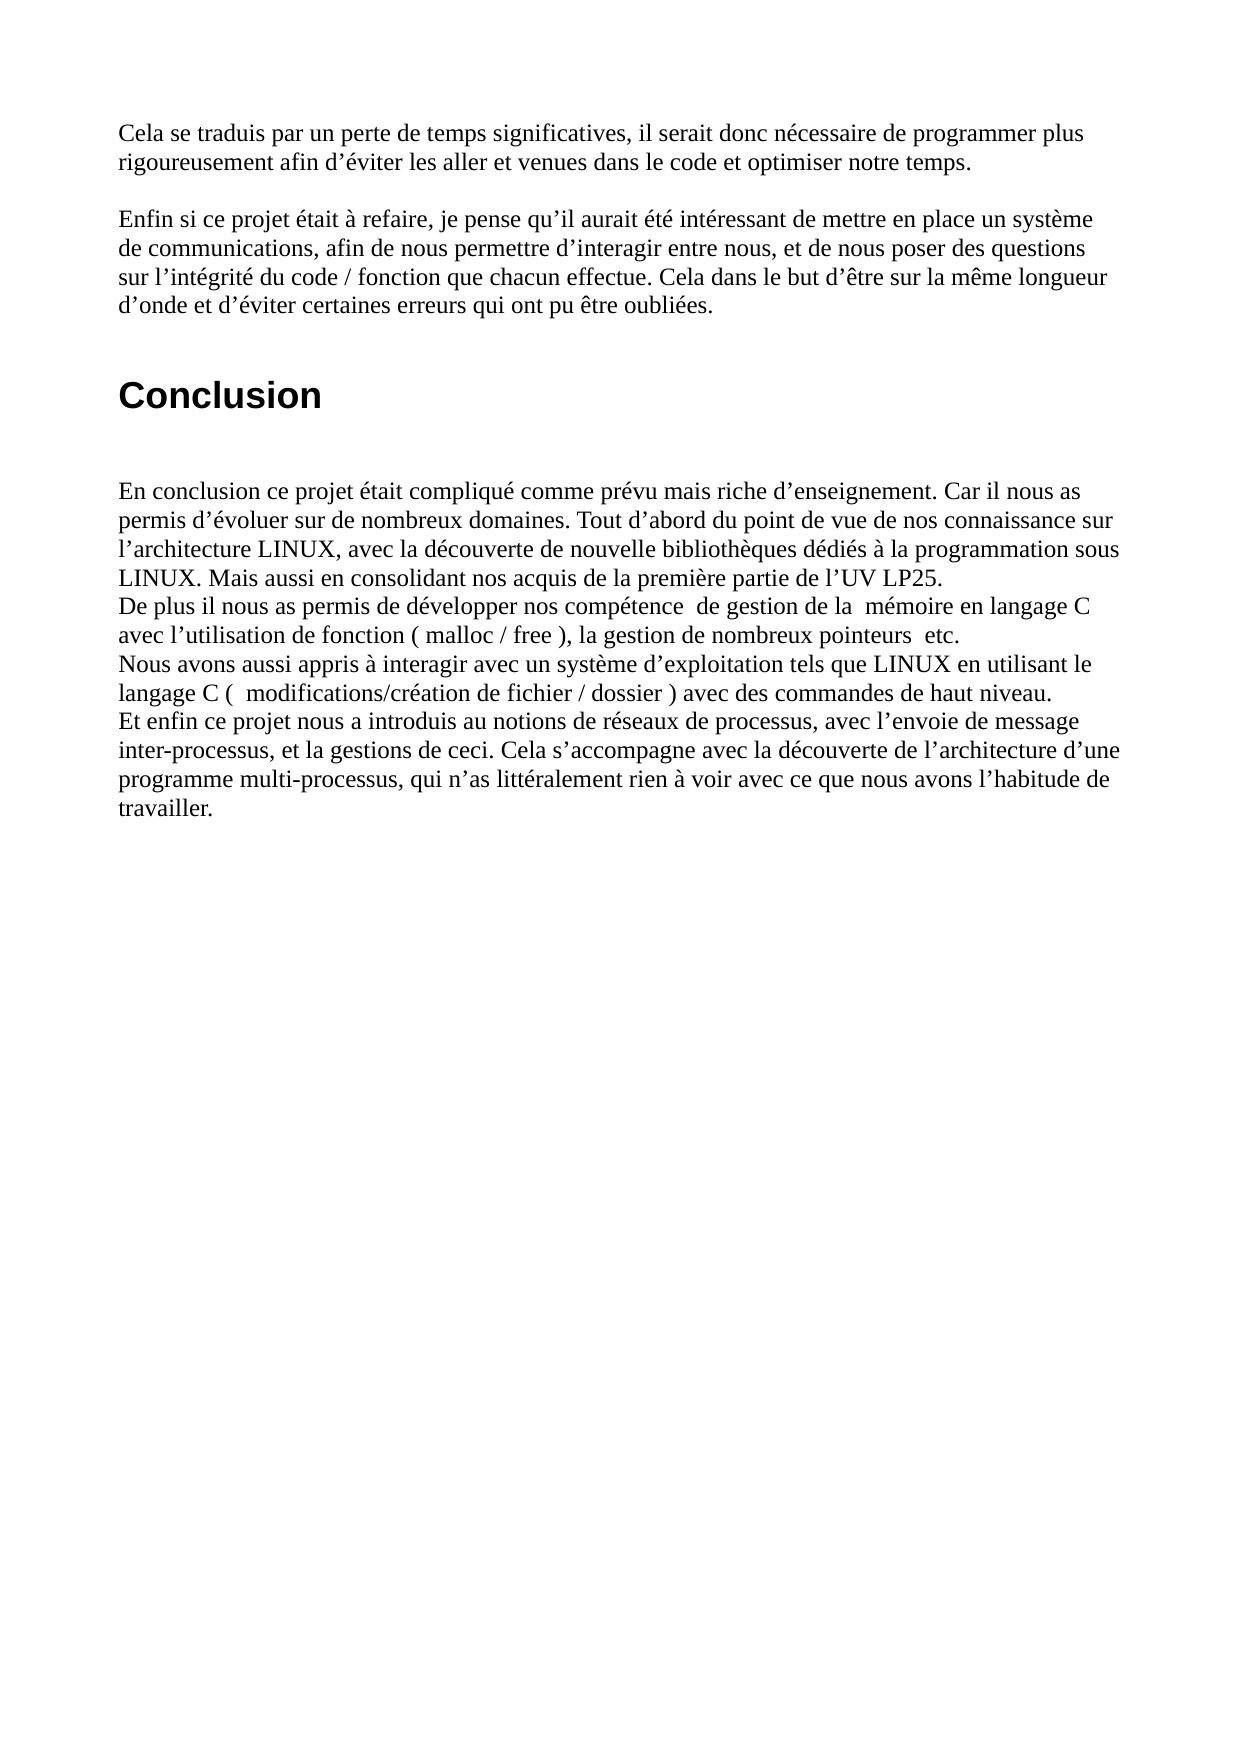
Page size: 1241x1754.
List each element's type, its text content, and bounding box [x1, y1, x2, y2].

text De plus il nous as permis de développer nos compétence de gestion de la mémoire en langage C avec l’utilisation de fonction ( malloc / free ), la gestion de nombreux pointeurs etc. [118, 591, 1122, 649]
text Nous avons aussi appris à interagir avec un système d’exploitation tels que LINUX en utilisant le langage C ( modifications/création de fichier / dossier ) avec des commandes de haut niveau. [118, 649, 1122, 706]
text En conclusion ce projet était compliqué comme prévu mais riche d’enseignement. Car il nous as permis d’évoluer sur de nombreux domaines. Tout d’abord du point de vue de nos connaissance sur l’architecture LINUX, avec la découverte de nouvelle bibliothèques dédiés à la programmation sous LINUX. Mais aussi en consolidant nos acquis de la première partie de l’UV LP25. [118, 476, 1122, 591]
text Et enfin ce projet nous a introduis au notions de réseaux de processus, avec l’envoie de message inter-processus, et la gestions de ceci. Cela s’accompagne avec la découverte de l’architecture d’une programme multi-processus, qui n’as littéralement rien à voir avec ce que nous avons l’habitude de travailler. [118, 706, 1122, 821]
text Cela se traduis par un perte de temps significatives, il serait donc nécessaire de programmer plus rigoureusement afin d’éviter les aller et venues dans le code et optimiser notre temps. [118, 118, 1122, 176]
subtitle Conclusion [118, 373, 1122, 416]
text Enfin si ce projet était à refaire, je pense qu’il aurait été intéressant de mettre en place un système de communications, afin de nous permettre d’interagir entre nous, et de nous poser des questions sur l’intégrité du code / fonction que chacun effectue. Cela dans le but d’être sur la même longueur d’onde et d’éviter certaines erreurs qui ont pu être oubliées. [118, 204, 1122, 319]
